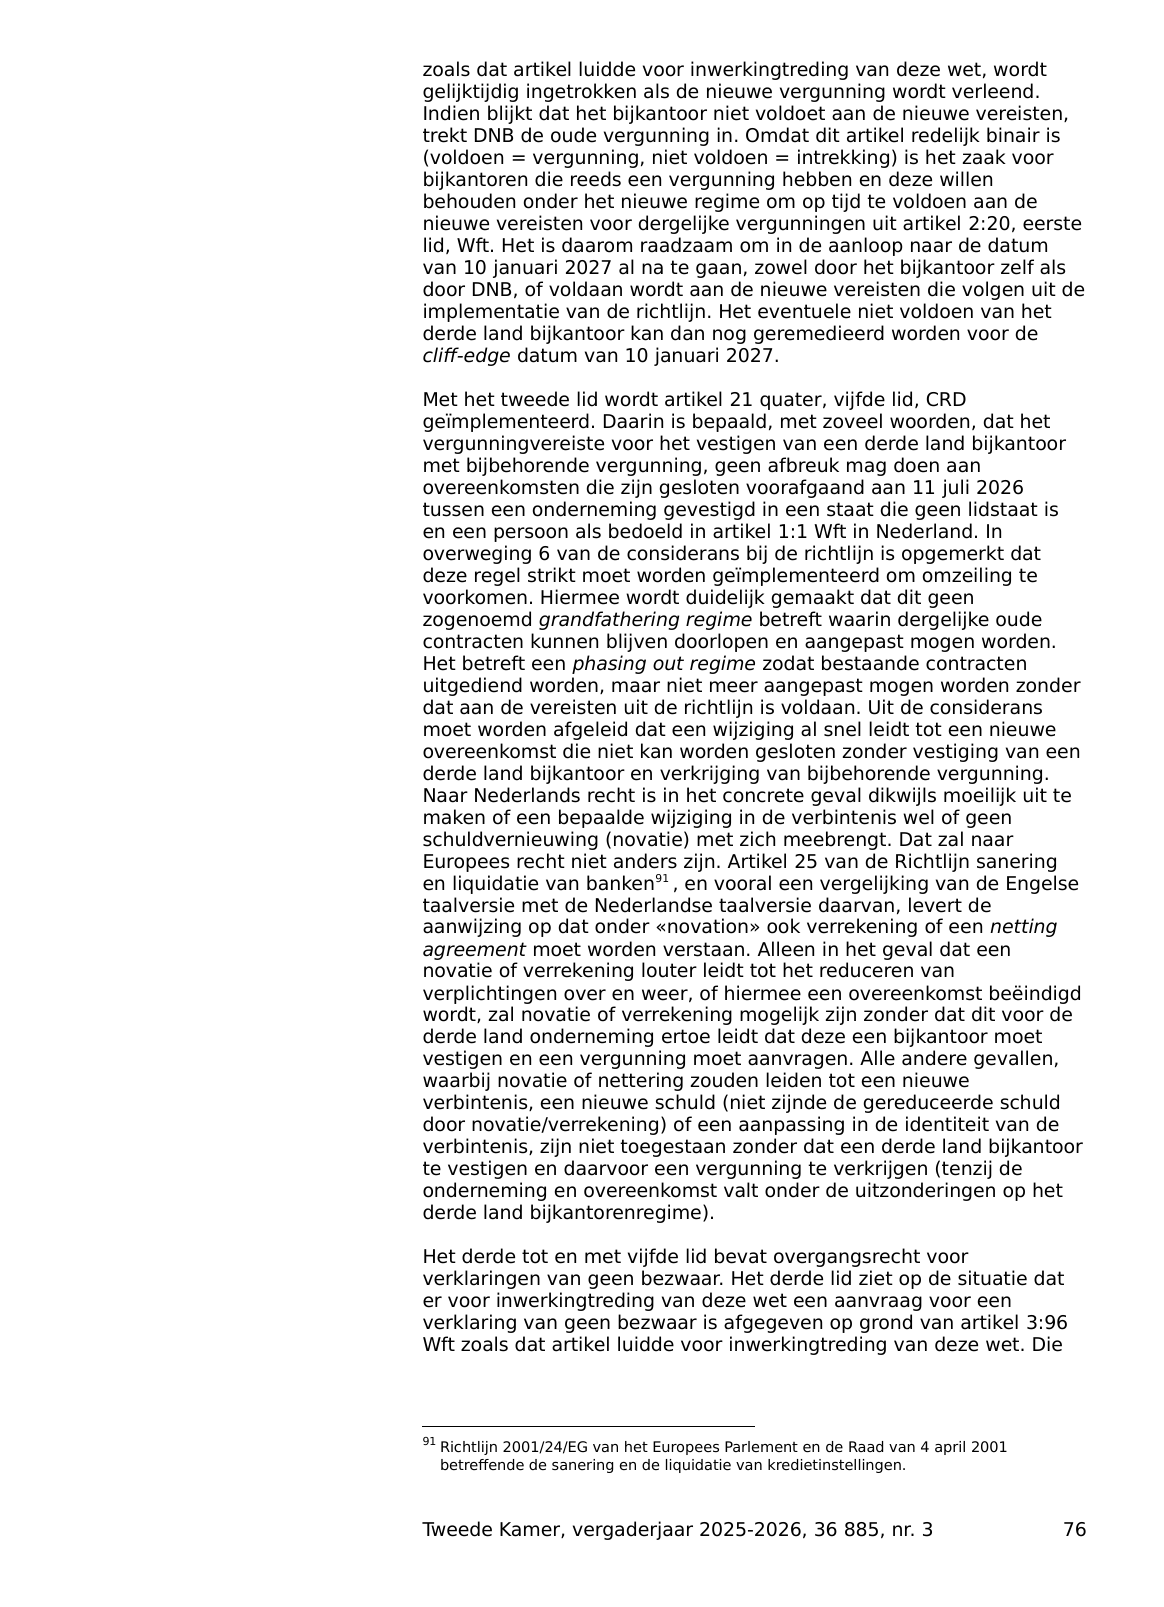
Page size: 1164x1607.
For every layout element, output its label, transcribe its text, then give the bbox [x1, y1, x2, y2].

text zoals dat artikel luidde voor inwerkingtreding van deze wet, wordt gelijktijdig ingetrokken als de nieuwe vergunning wordt verleend. Indien blijkt dat het bijkantoor niet voldoet aan de nieuwe vereisten, trekt DNB de oude vergunning in. Omdat dit artikel redelijk binair is (voldoen = vergunning, niet voldoen = intrekking) is het zaak voor bijkantoren die reeds een vergunning hebben en deze willen behouden onder het nieuwe regime om op tijd te voldoen aan de nieuwe vereisten voor dergelijke vergunningen uit artikel 2:20, eerste lid, Wft. Het is daarom raadzaam om in de aanloop naar de datum van 10 januari 2027 al na te gaan, zowel door het bijkantoor zelf als door DNB, of voldaan wordt aan de nieuwe vereisten die volgen uit de implementatie van de richtlijn. Het eventuele niet voldoen van het derde land bijkantoor kan dan nog geremedieerd worden voor de cliff-edge datum van 10 januari 2027. [422, 59, 1087, 367]
text Met het tweede lid wordt artikel 21 quater, vijfde lid, CRD geïmplementeerd. Daarin is bepaald, met zoveel woorden, dat het vergunningvereiste voor het vestigen van een derde land bijkantoor met bijbehorende vergunning, geen afbreuk mag doen aan overeenkomsten die zijn gesloten voorafgaand aan 11 juli 2026 tussen een onderneming gevestigd in een staat die geen lidstaat is en een persoon als bedoeld in artikel 1:1 Wft in Nederland. In overweging 6 van de considerans bij de richtlijn is opgemerkt dat deze regel strikt moet worden geïmplementeerd om omzeiling te voorkomen. Hiermee wordt duidelijk gemaakt dat dit geen zogenoemd grandfathering regime betreft waarin dergelijke oude contracten kunnen blijven doorlopen en aangepast mogen worden. Het betreft een phasing out regime zodat bestaande contracten uitgediend worden, maar niet meer aangepast mogen worden zonder dat aan de vereisten uit de richtlijn is voldaan. Uit de considerans moet worden afgeleid dat een wijziging al snel leidt tot een nieuwe overeenkomst die niet kan worden gesloten zonder vestiging van een derde land bijkantoor en verkrijging van bijbehorende vergunning. Naar Nederlands recht is in het concrete geval dikwijls moeilijk uit te maken of een bepaalde wijziging in de verbintenis wel of geen schuldvernieuwing (novatie) met zich meebrengt. Dat zal naar Europees recht niet anders zijn. Artikel 25 van de Richtlijn sanering en liquidatie van banken, en vooral een vergelijking van de Engelse taalversie met de Nederlandse taalversie daarvan, levert de aanwijzing op dat onder «novation» ook verrekening of een netting agreement moet worden verstaan. Alleen in het geval dat een novatie of verrekening louter leidt tot het reduceren van verplichtingen over en weer, of hiermee een overeenkomst beëindigd wordt, zal novatie of verrekening mogelijk zijn zonder dat dit voor de derde land onderneming ertoe leidt dat deze een bijkantoor moet vestigen en een vergunning moet aanvragen. Alle andere gevallen, waarbij novatie of nettering zouden leiden tot een nieuwe verbintenis, een nieuwe schuld (niet zijnde de gereduceerde schuld door novatie/verrekening) of een aanpassing in de identiteit van de verbintenis, zijn niet toegestaan zonder dat een derde land bijkantoor te vestigen en daarvoor een vergunning te verkrijgen (tenzij de onderneming en overeenkomst valt onder de uitzonderingen op het derde land bijkantorenregime). [422, 389, 1087, 1224]
text Het derde tot en met vijfde lid bevat overgangsrecht voor verklaringen van geen bezwaar. Het derde lid ziet op de situatie dat er voor inwerkingtreding van deze wet een aanvraag voor een verklaring van geen bezwaar is afgegeven op grond van artikel 3:96 Wft zoals dat artikel luidde voor inwerkingtreding van deze wet. Die [422, 1246, 1087, 1356]
text Richtlijn 2001/24/EG van het Europees Parlement en de Raad van 4 april 2001 betreffende de sanering en de liquidatie van kredietinstellingen. [422, 1435, 1087, 1474]
